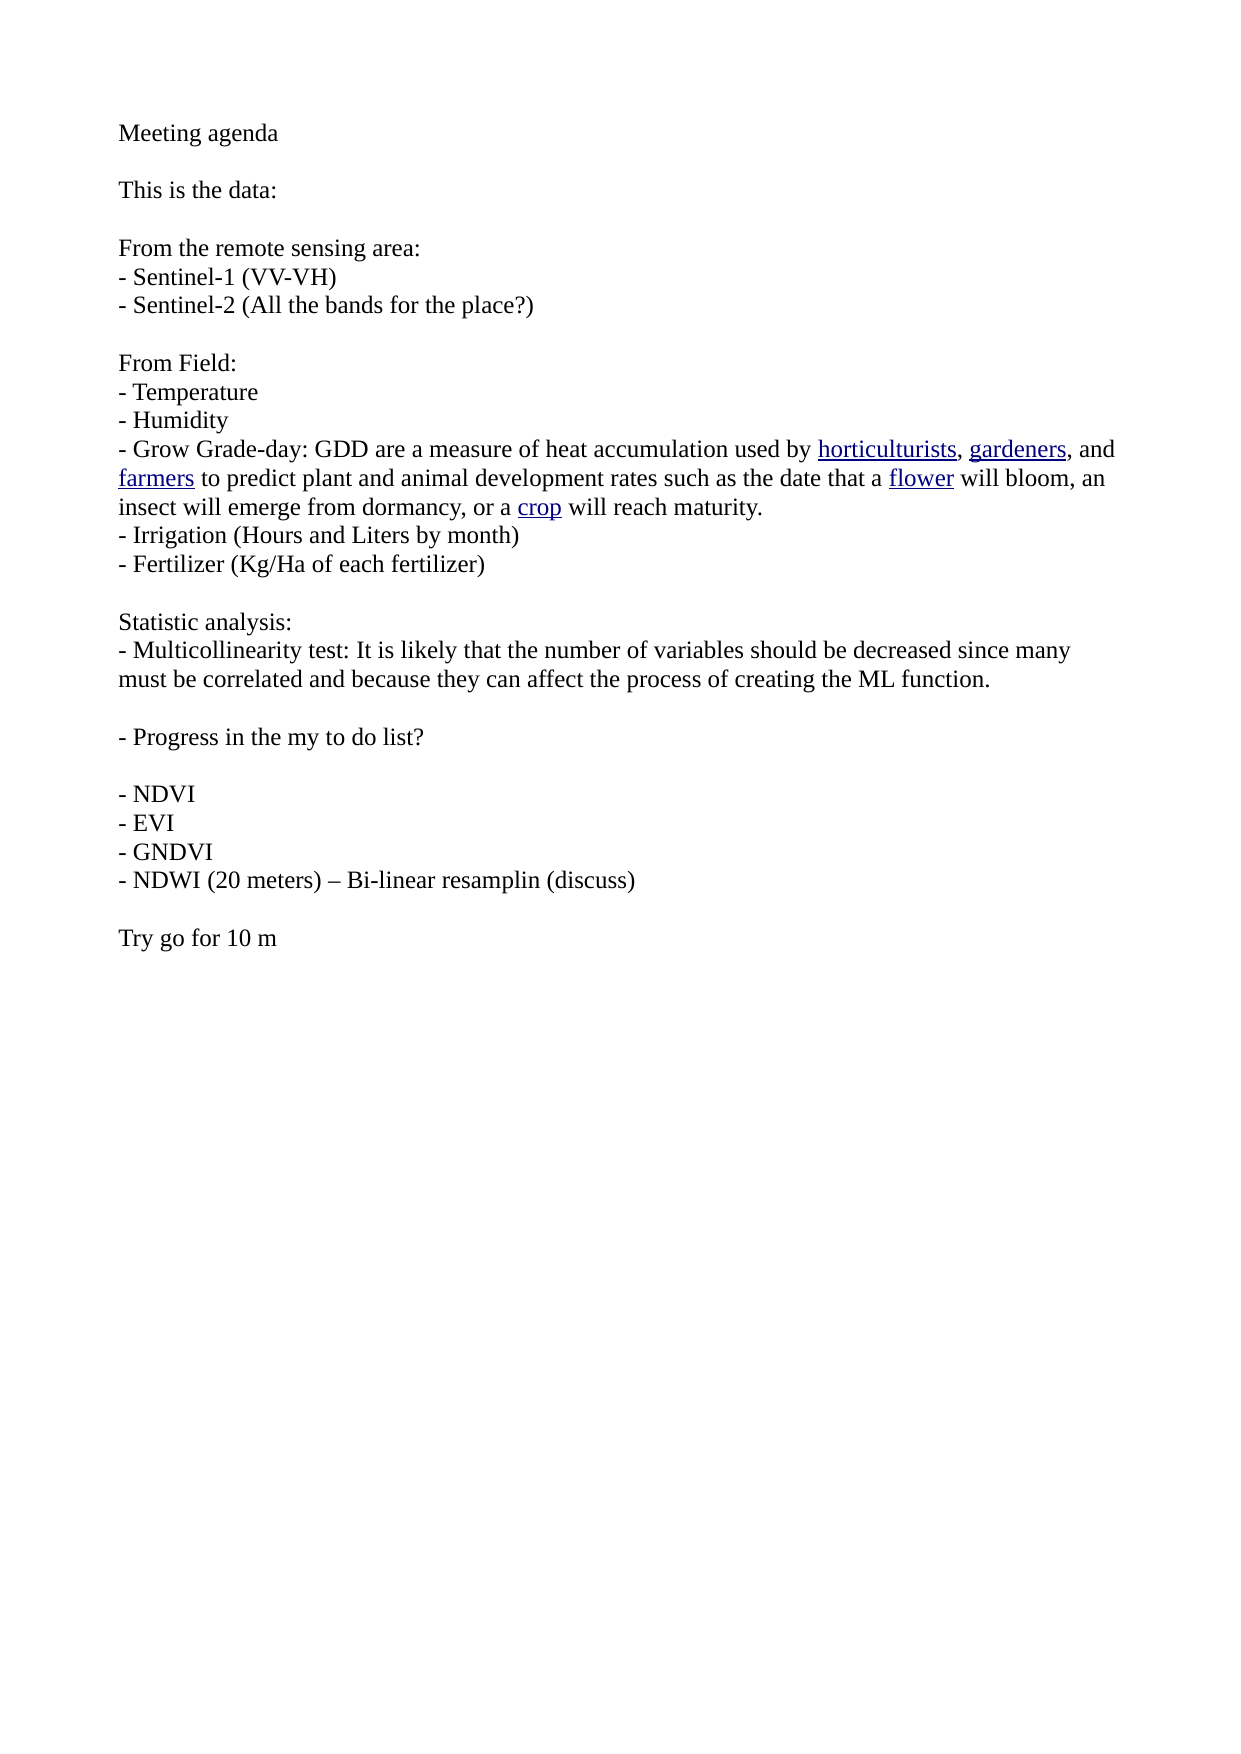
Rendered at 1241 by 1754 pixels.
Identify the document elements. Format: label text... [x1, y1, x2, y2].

text - Irrigation (Hours and Liters by month) [118, 521, 1122, 549]
text - Multicollinearity test: It is likely that the number of variables should be decreased since many must be correlated and because they can affect the process of creating the ML function. [118, 636, 1122, 693]
text - Sentinel-2 (All the bands for the place?) [118, 291, 1122, 319]
text Statistic analysis: [118, 607, 1122, 636]
text - EVI [118, 808, 1122, 837]
text - NDVI [118, 779, 1122, 808]
text - NDWI (20 meters) – Bi-linear resamplin (discuss) [118, 866, 1122, 894]
text - Humidity [118, 406, 1122, 434]
text - Progress in the my to do list? [118, 722, 1122, 751]
text - GNDVI [118, 837, 1122, 866]
text Meeting agenda [118, 118, 1122, 147]
text From Field: [118, 348, 1122, 377]
text - Grow Grade-day: GDD are a measure of heat accumulation used by horticulturists, gardeners, and farmers to predict plant and animal development rates such as the date that a flower will bloom, an insect will emerge from dormancy, or a crop will reach maturity. [118, 434, 1122, 521]
text - Temperature [118, 377, 1122, 406]
text - Fertilizer (Kg/Ha of each fertilizer) [118, 549, 1122, 578]
text - Sentinel-1 (VV-VH) [118, 262, 1122, 291]
text This is the data: [118, 176, 1122, 204]
text From the remote sensing area: [118, 233, 1122, 262]
text Try go for 10 m [118, 923, 1122, 952]
